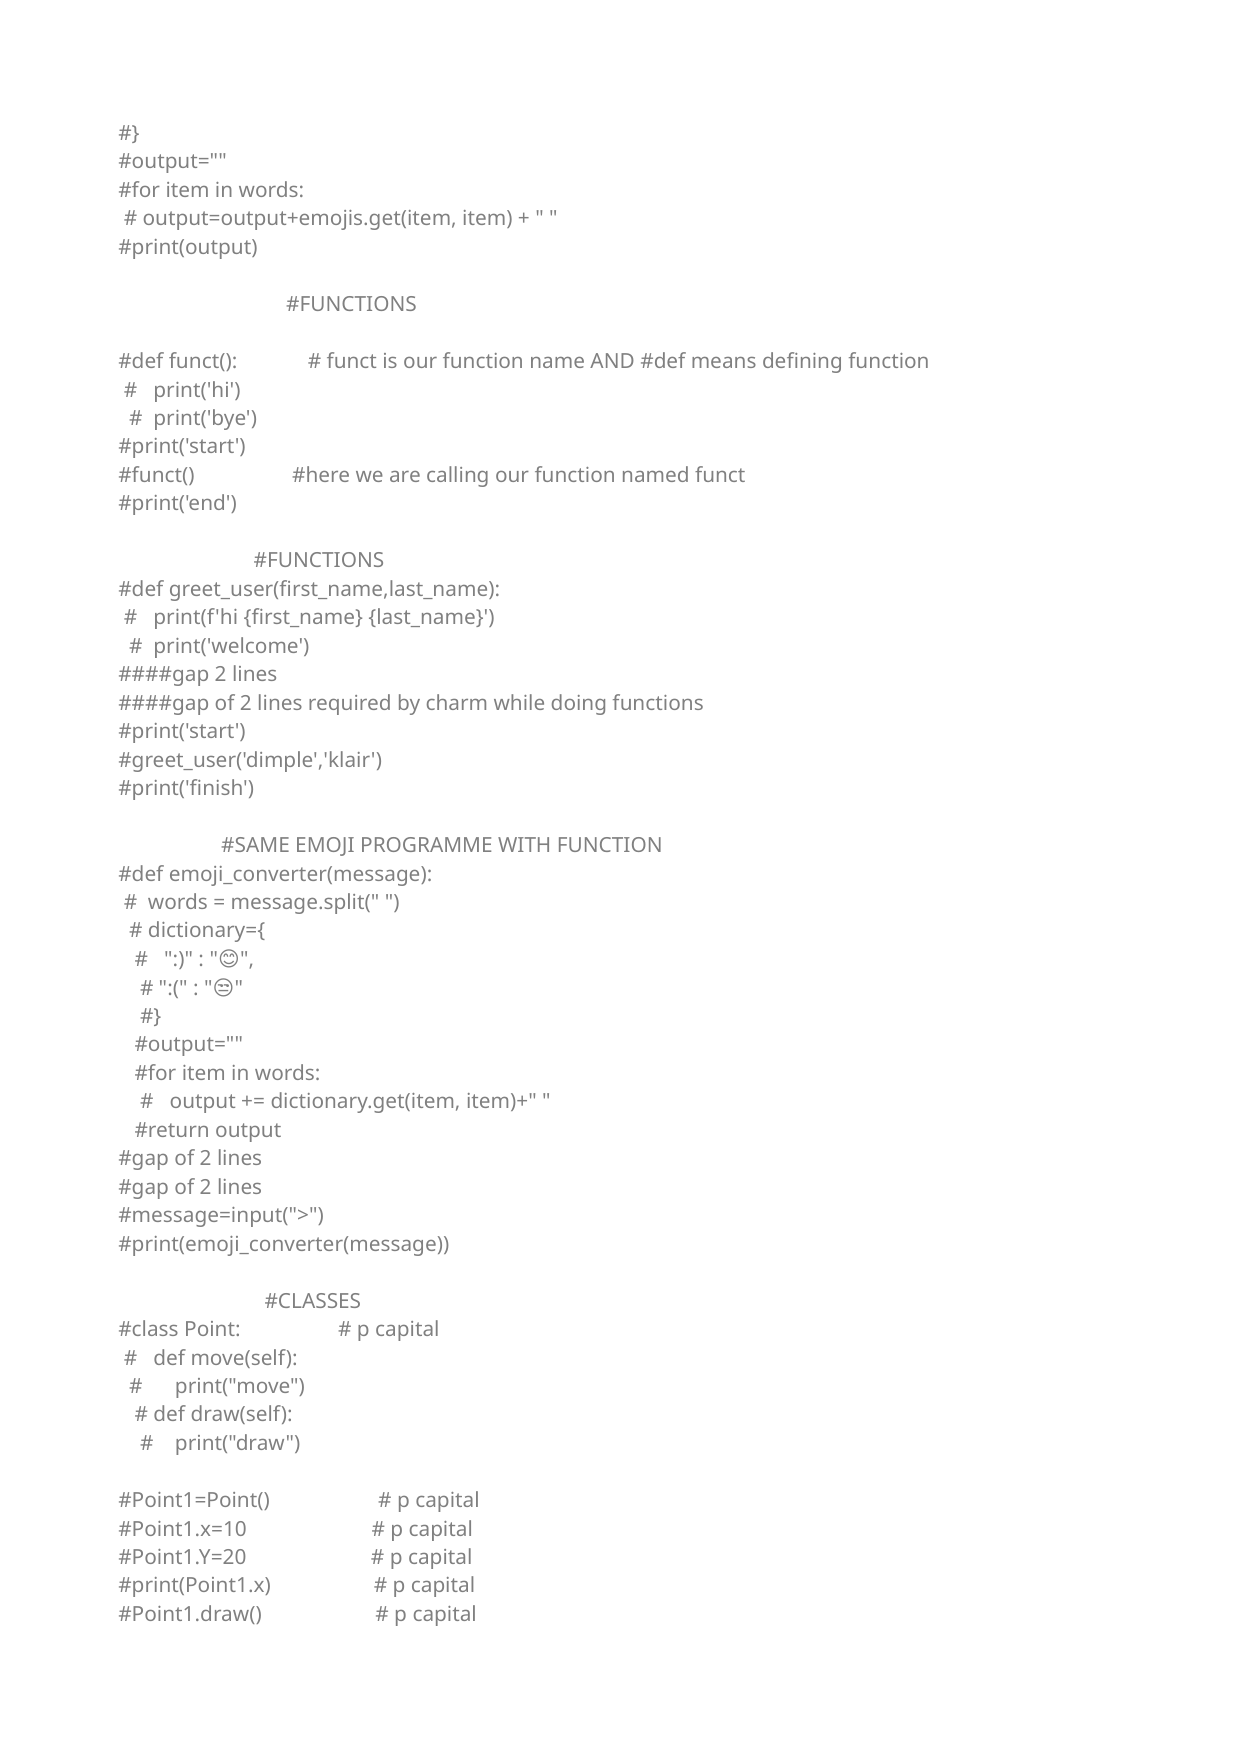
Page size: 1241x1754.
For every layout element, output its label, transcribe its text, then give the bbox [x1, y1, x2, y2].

text #} #output="" #for item in words: # output=output+emojis.get(item, item) + " " #print(output) #FUNCTIONS #def funct(): # funct is our function name AND #def means defining function # print('hi') # print('bye') #print('start') #funct() #here we are calling our function named funct #print('end') #FUNCTIONS #def greet_user(first_name,last_name): # print(f'hi {first_name} {last_name}') # print('welcome') ####gap 2 lines ####gap of 2 lines required by charm while doing functions #print('start') #greet_user('dimple','klair') #print('finish') #SAME EMOJI PROGRAMME WITH FUNCTION #def emoji_converter(message): # words = message.split(" ") # dictionary={ # ":)" : "😊", # ":(" : "😒" #} #output="" #for item in words: # output += dictionary.get(item, item)+" " #return output #gap of 2 lines #gap of 2 lines #message=input(">") #print(emoji_converter(message)) #CLASSES #class Point: # p capital # def move(self): # print("move") # def draw(self): # print("draw") #Point1=Point() # p capital #Point1.x=10 # p capital #Point1.Y=20 # p capital #print(Point1.x) # p capital #Point1.draw() # p capital [118, 118, 1122, 1627]
